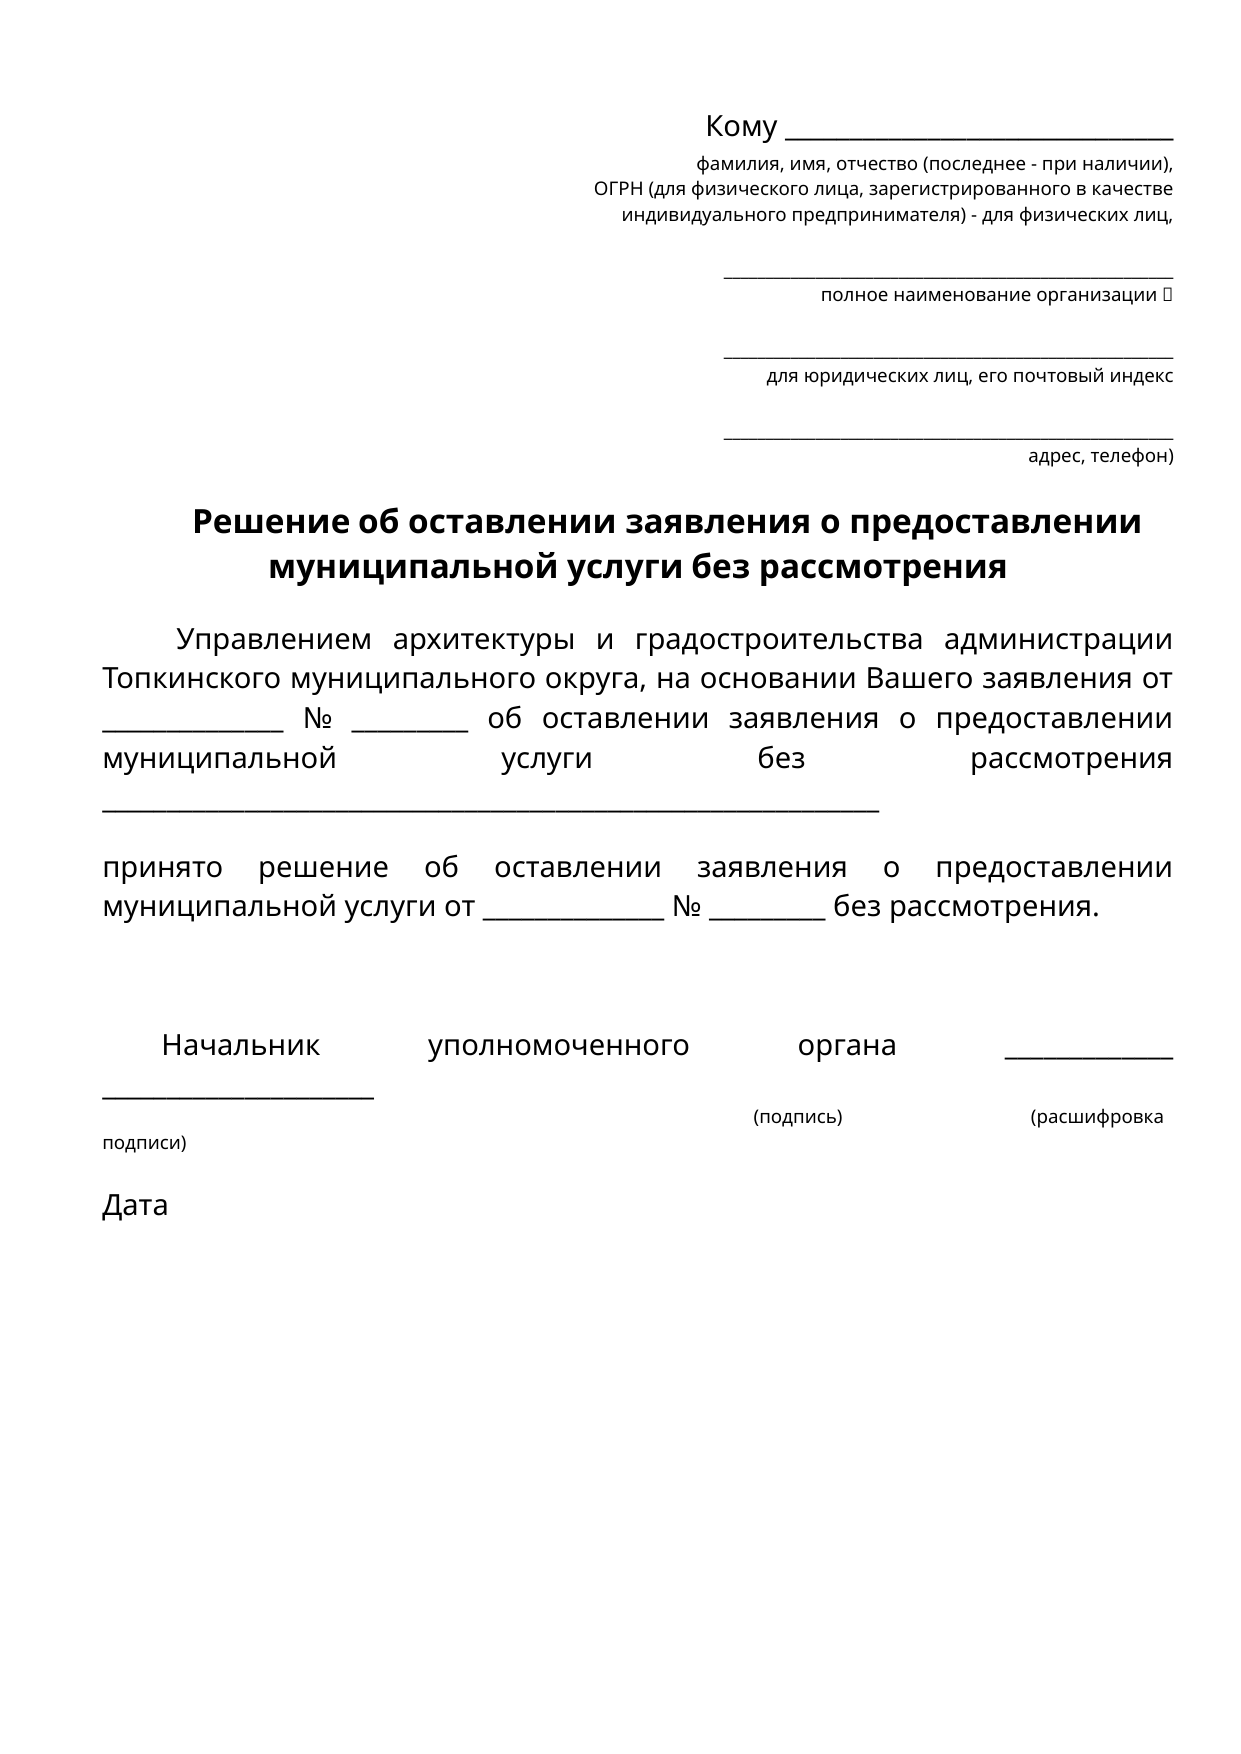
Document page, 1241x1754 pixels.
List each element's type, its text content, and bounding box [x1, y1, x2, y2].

text Кому ______________________________ [397, 105, 1173, 144]
text Решение об оставлении заявления о предоставлении муниципальной услуги без рассмотрения [102, 498, 1173, 589]
text ______________________________________________________ [397, 337, 1173, 362]
text Дата [102, 1184, 1173, 1224]
text фамилия, имя, отчество (последнее - при наличии), [397, 150, 1173, 176]
text Управлением архитектуры и градостроительства администрации Топкинского муниципального округа, на основании Вашего заявления от ______________ № _________ об оставлении заявления о предоставлении муниципальной услуги без рассмотрения ____________________________________________________________ [102, 618, 1173, 817]
text Начальник уполномоченного органа _____________ _____________________ [102, 1024, 1173, 1103]
text (подпись) (расшифровка подписи) [102, 1103, 1173, 1154]
text индивидуального предпринимателя) - для физических лиц, [397, 201, 1173, 227]
text ______________________________________________________ [397, 256, 1173, 282]
text принято решение об оставлении заявления о предоставлении муниципальной услуги от ______________ № _________ без рассмотрения. [102, 846, 1173, 925]
text ОГРН (для физического лица, зарегистрированного в качестве [397, 176, 1173, 201]
text ______________________________________________________ [397, 417, 1173, 443]
text адрес, телефон) [397, 443, 1173, 468]
text для юридических лиц, его почтовый индекс [102, 362, 1173, 388]
text полное наименование организации  [397, 282, 1173, 307]
